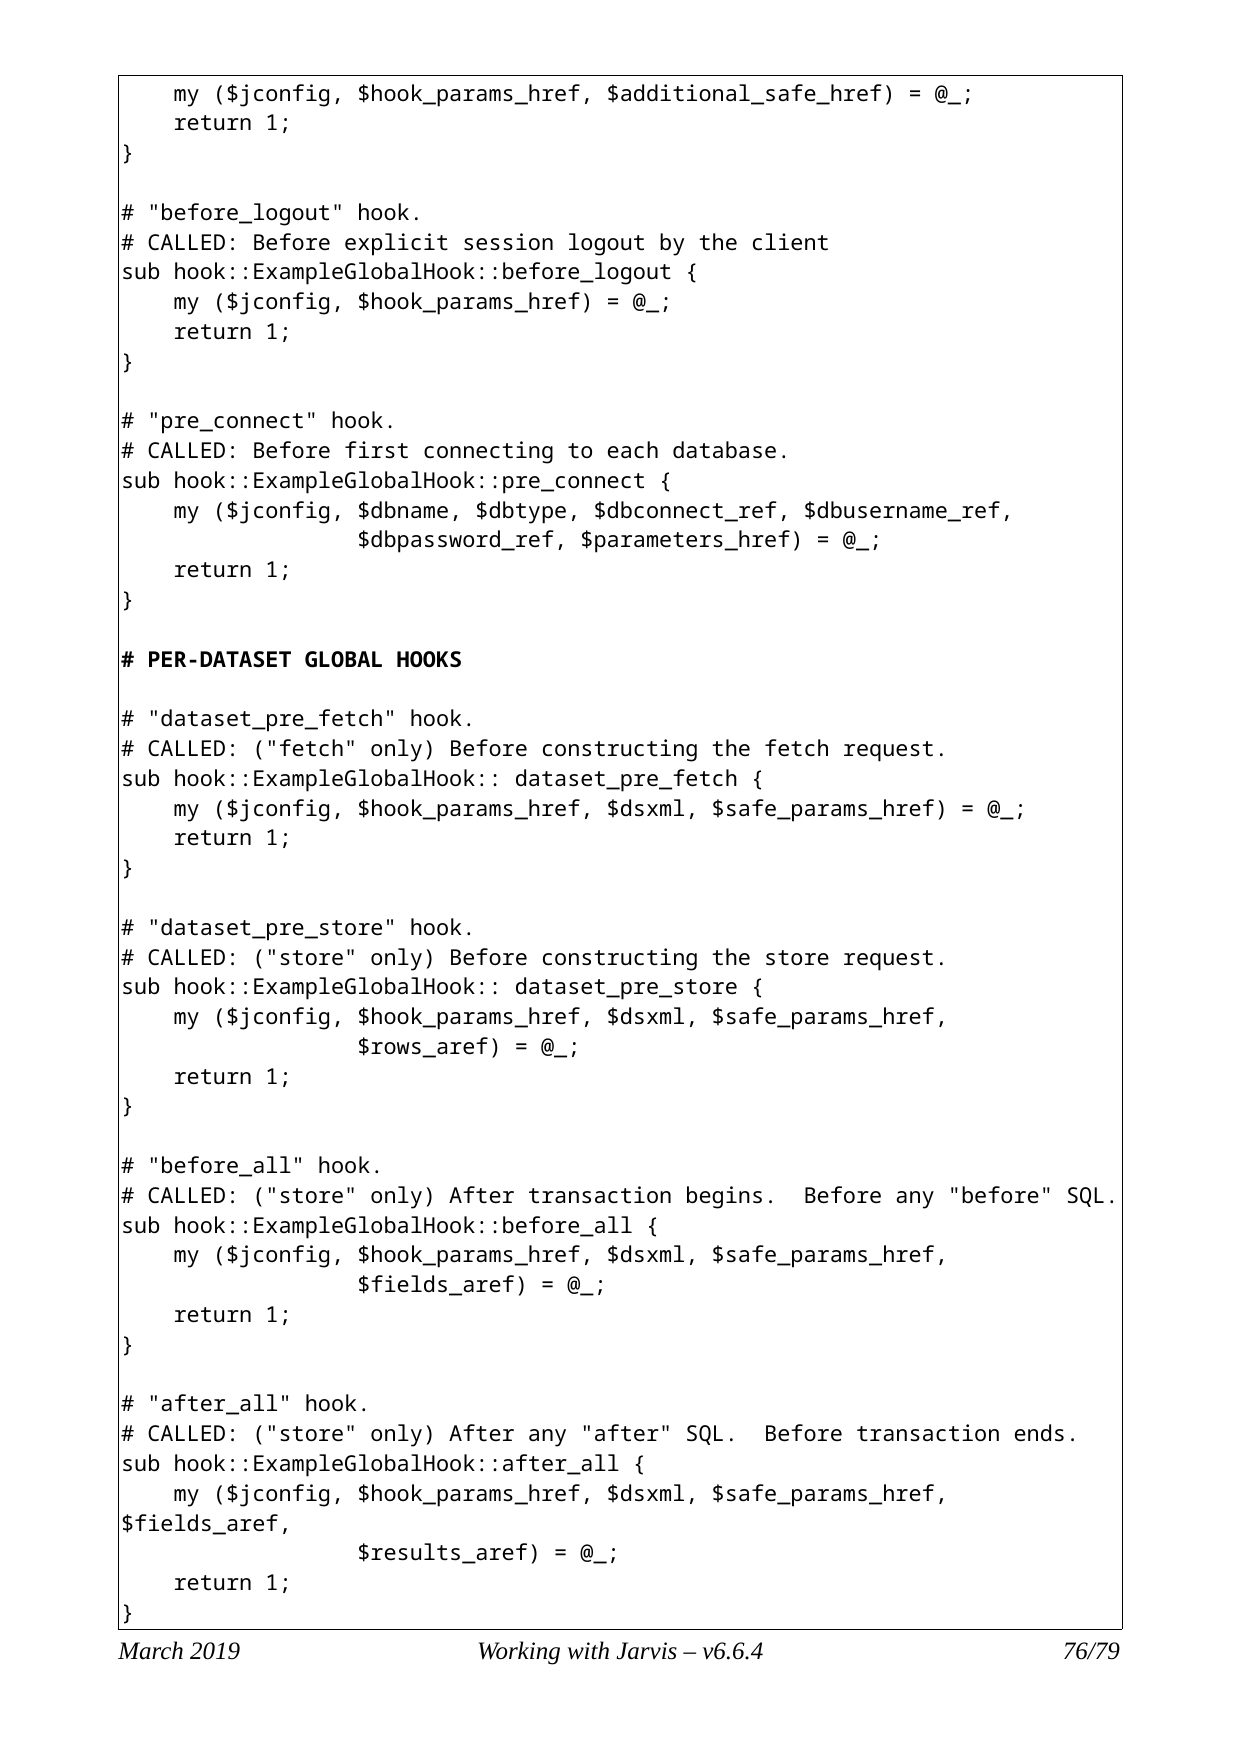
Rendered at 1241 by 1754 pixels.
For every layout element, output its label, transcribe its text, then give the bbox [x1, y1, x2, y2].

text my ($jconfig, $hook_params_href, $dsxml, $safe_params_href, [119, 998, 1122, 1028]
text return 1; [119, 1564, 1122, 1594]
text return 1; [119, 552, 1122, 581]
text # PER-DATASET GLOBAL HOOKS [119, 641, 1122, 673]
text return 1; [119, 105, 1122, 134]
text # "before_all" hook. [119, 1147, 1122, 1177]
text sub hook::ExampleGlobalHook::before_logout { [119, 254, 1122, 283]
text # CALLED: Before explicit session logout by the client [119, 224, 1122, 254]
text # "dataset_pre_fetch" hook. [119, 701, 1122, 730]
text $rows_aref) = @_; [119, 1028, 1122, 1058]
text $fields_aref) = @_; [119, 1267, 1122, 1296]
text return 1; [119, 313, 1122, 343]
text my ($jconfig, $hook_params_href) = @_; [119, 283, 1122, 313]
text return 1; [119, 820, 1122, 849]
text } [119, 849, 1122, 882]
text # CALLED: ("store" only) After transaction begins. Before any "before" SQL. [119, 1177, 1122, 1207]
text return 1; [119, 1058, 1122, 1088]
text my ($jconfig, $hook_params_href, $dsxml, $safe_params_href, [119, 1237, 1122, 1267]
text $dbpassword_ref, $parameters_href) = @_; [119, 522, 1122, 552]
text # "pre_connect" hook. [119, 403, 1122, 432]
text } [119, 134, 1122, 167]
text } [119, 581, 1122, 614]
text my ($jconfig, $hook_params_href, $dsxml, $safe_params_href, $fields_aref, $results_aref) = @_; [119, 1475, 1122, 1564]
text # "after_all" hook. [119, 1386, 1122, 1416]
text sub hook::ExampleGlobalHook:: dataset_pre_fetch { [119, 760, 1122, 790]
text return 1; [119, 1296, 1122, 1326]
text sub hook::ExampleGlobalHook:: dataset_pre_store { [119, 969, 1122, 998]
text sub hook::ExampleGlobalHook::pre_connect { [119, 462, 1122, 492]
text } [119, 1088, 1122, 1120]
text # "dataset_pre_store" hook. [119, 909, 1122, 939]
text } [119, 343, 1122, 376]
text my ($jconfig, $hook_params_href, $dsxml, $safe_params_href) = @_; [119, 790, 1122, 820]
text # CALLED: Before first connecting to each database. [119, 432, 1122, 462]
text # "before_logout" hook. [119, 194, 1122, 224]
text sub hook::ExampleGlobalHook::after_all { [119, 1445, 1122, 1475]
text # CALLED: ("fetch" only) Before constructing the fetch request. [119, 730, 1122, 760]
text } [119, 1326, 1122, 1359]
text sub hook::ExampleGlobalHook::before_all { [119, 1207, 1122, 1237]
text my ($jconfig, $dbname, $dbtype, $dbconnect_ref, $dbusername_ref, [119, 492, 1122, 522]
text # CALLED: ("store" only) After any "after" SQL. Before transaction ends. [119, 1416, 1122, 1445]
text my ($jconfig, $hook_params_href, $additional_safe_href) = @_; [119, 76, 1122, 105]
text } [119, 1594, 1122, 1629]
text # CALLED: ("store" only) Before constructing the store request. [119, 939, 1122, 969]
